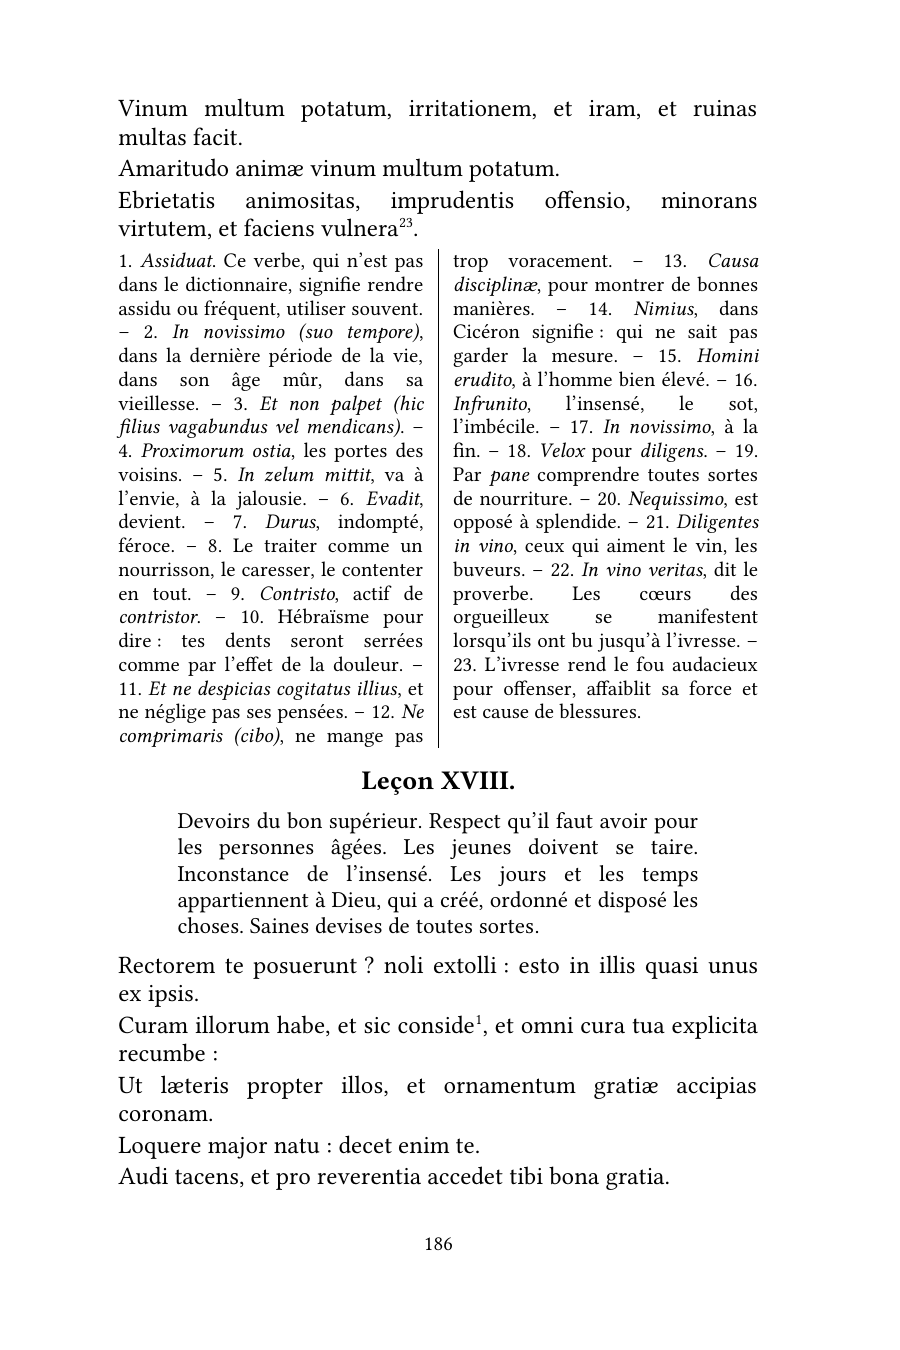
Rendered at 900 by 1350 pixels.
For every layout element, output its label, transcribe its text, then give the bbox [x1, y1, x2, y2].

text Devoirs du bon supérieur. Respect qu’il faut avoir pour les personnes âgées. Les jeunes doivent se taire. Inconstance de l’insensé. Les jours et les temps appartiennent à Dieu, qui a créé, ordonné et disposé les choses. Saines devises de toutes sortes. [177, 808, 699, 939]
text Vinum multum potatum, irritationem, et iram, et ruinas multas facit. [118, 94, 758, 152]
text Amaritudo animæ vinum multum potatum. [118, 154, 758, 183]
text Leçon XVIII. [118, 765, 758, 796]
text Audi tacens, et pro reverentia accedet tibi bona gratia. [118, 1162, 758, 1191]
text Rectorem te posuerunt ? noli extolli : esto in illis quasi unus ex ipsis. [118, 951, 758, 1008]
text Ebrietatis animositas, imprudentis offensio, minorans virtutem, et faciens vulnera23. [118, 186, 758, 243]
text trop voracement. – 13. Causa disciplinæ, pour montrer de bonnes manières. – 14. Nimius, dans Cicéron signifie : qui ne sait pas garder la mesure. – 15. Homini erudito, à l’homme bien élevé. – 16. Infrunito, l’insensé, le sot, l’imbécile. – 17. In novissimo, à la fin. – 18. Velox pour diligens. – 19. Par pane comprendre toutes sortes de nourriture. – 20. Nequissimo, est opposé à splendide. – 21. Diligentes in vino, ceux qui aiment le vin, les buveurs. – 22. In vino veritas, dit le proverbe. Les cœurs des orgueilleux se manifestent lorsqu’ils ont bu jusqu’à l’ivresse. – 23. L’ivresse rend le fou audacieux pour offenser, affaiblit sa force et est cause de blessures. [453, 249, 758, 724]
text Ut læteris propter illos, et ornamentum gratiæ accipias coronam. [118, 1071, 758, 1128]
text Curam illorum habe, et sic conside1, et omni cura tua explicita recumbe : [118, 1011, 758, 1068]
text Loquere major natu : decet enim te. [118, 1131, 758, 1159]
text 1. Assiduat. Ce verbe, qui n’est pas dans le dictionnaire, signifie rendre assidu ou fréquent, utiliser souvent. – 2. In novissimo (suo tempore), dans la dernière période de la vie, dans son âge mûr, dans sa vieillesse. – 3. Et non palpet (hic filius vagabundus vel mendicans). – 4. Proximorum ostia, les portes des voisins. – 5. In zelum mittit, va à l’envie, à la jalousie. – 6. Evadit, devient. – 7. Durus, indompté, féroce. – 8. Le traiter comme un nourrisson, le caresser, le contenter en tout. – 9. Contristo, actif de contristor. – 10. Hébraïsme pour dire : tes dents seront serrées comme par l’effet de la douleur. – 11. Et ne despicias cogitatus illius, et ne néglige pas ses pensées. – 12. Ne comprimaris (cibo), ne mange pas [118, 249, 423, 748]
